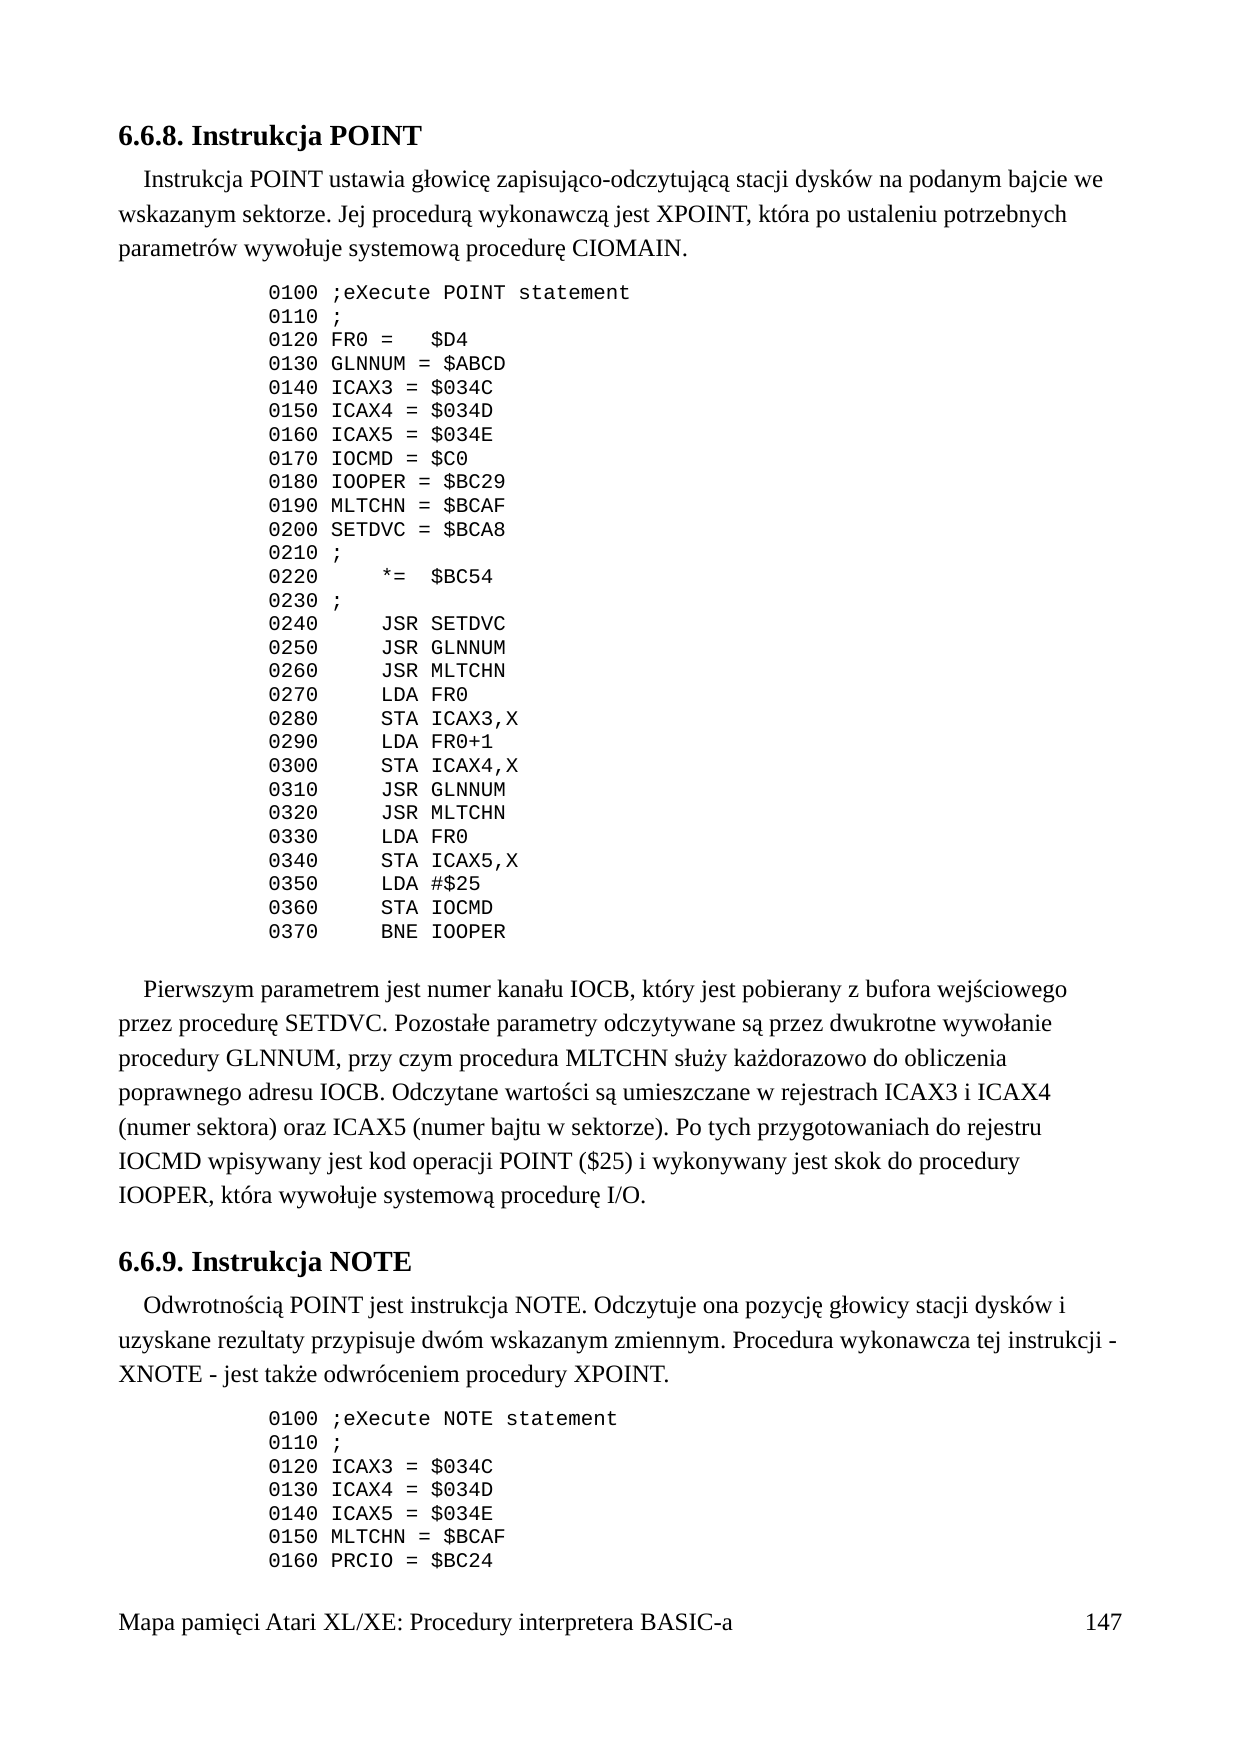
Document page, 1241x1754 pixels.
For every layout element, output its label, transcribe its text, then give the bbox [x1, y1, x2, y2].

text 0290 LDA FR0+1 [118, 731, 1122, 755]
text 0280 STA ICAX3,X [118, 708, 1122, 731]
text 0330 LDA FR0 [118, 826, 1122, 850]
text 0200 SETDVC = $BCA8 [118, 519, 1122, 542]
text 0350 LDA #$25 [118, 873, 1122, 897]
text 0100 ;eXecute NOTE statement [118, 1408, 1122, 1432]
text 0150 MLTCHN = $BCAF [118, 1527, 1122, 1550]
text 0240 JSR SETDVC [118, 613, 1122, 637]
text 0120 ICAX3 = $034C [118, 1456, 1122, 1479]
text 0150 ICAX4 = $034D [118, 400, 1122, 424]
text 0300 STA ICAX4,X [118, 755, 1122, 779]
text 0100 ;eXecute POINT statement [118, 282, 1122, 306]
text 0370 BNE IOOPER [118, 921, 1122, 944]
text 0220 *= $BC54 [118, 566, 1122, 589]
text 0250 JSR GLNNUM [118, 637, 1122, 661]
text 0110 ; [118, 1432, 1122, 1456]
text 0160 ICAX5 = $034E [118, 424, 1122, 448]
text 0170 IOCMD = $C0 [118, 448, 1122, 471]
text 0180 IOOPER = $BC29 [118, 471, 1122, 495]
text Pierwszym parametrem jest numer kanału IOCB, który jest pobierany z bufora wejściowego przez procedurę SETDVC. Pozostałe parametry odczytywane są przez dwukrotne wywołanie procedury GLNNUM, przy czym procedura MLTCHN służy każdorazowo do obliczenia poprawnego adresu IOCB. Odczytane wartości są umieszczane w rejestrach ICAX3 i ICAX4 (numer sektora) oraz ICAX5 (numer bajtu w sektorze). Po tych przygotowaniach do rejestru IOCMD wpisywany jest kod operacji POINT ($25) i wykonywany jest skok do procedury IOOPER, która wywołuje systemową procedurę I/O. [118, 974, 1122, 1209]
text 0270 LDA FR0 [118, 684, 1122, 708]
text 0140 ICAX5 = $034E [118, 1503, 1122, 1527]
text 0130 ICAX4 = $034D [118, 1479, 1122, 1503]
text Instrukcja POINT ustawia głowicę zapisująco-odczytującą stacji dysków na podanym bajcie we wskazanym sektorze. Jej procedurą wykonawczą jest XPOINT, która po ustaleniu potrzebnych parametrów wywołuje systemową procedurę CIOMAIN. [118, 164, 1122, 262]
text 0340 STA ICAX5,X [118, 850, 1122, 873]
text 0360 STA IOCMD [118, 897, 1122, 921]
subtitle 6.6.9. Instrukcja NOTE [118, 1244, 1122, 1278]
text 0110 ; [118, 306, 1122, 329]
text 0140 ICAX3 = $034C [118, 377, 1122, 400]
text 0190 MLTCHN = $BCAF [118, 495, 1122, 519]
text 0130 GLNNUM = $ABCD [118, 353, 1122, 377]
text Odwrotnością POINT jest instrukcja NOTE. Odczytuje ona pozycję głowicy stacji dysków i uzyskane rezultaty przypisuje dwóm wskazanym zmiennym. Procedura wykonawcza tej instrukcji - XNOTE - jest także odwróceniem procedury XPOINT. [118, 1290, 1122, 1388]
text 0120 FR0 = $D4 [118, 329, 1122, 353]
text 0310 JSR GLNNUM [118, 779, 1122, 802]
text 0210 ; [118, 542, 1122, 566]
text 0320 JSR MLTCHN [118, 802, 1122, 826]
text 0260 JSR MLTCHN [118, 661, 1122, 684]
text 0230 ; [118, 589, 1122, 613]
subtitle 6.6.8. Instrukcja POINT [118, 118, 1122, 152]
text 0160 PRCIO = $BC24 [118, 1550, 1122, 1574]
